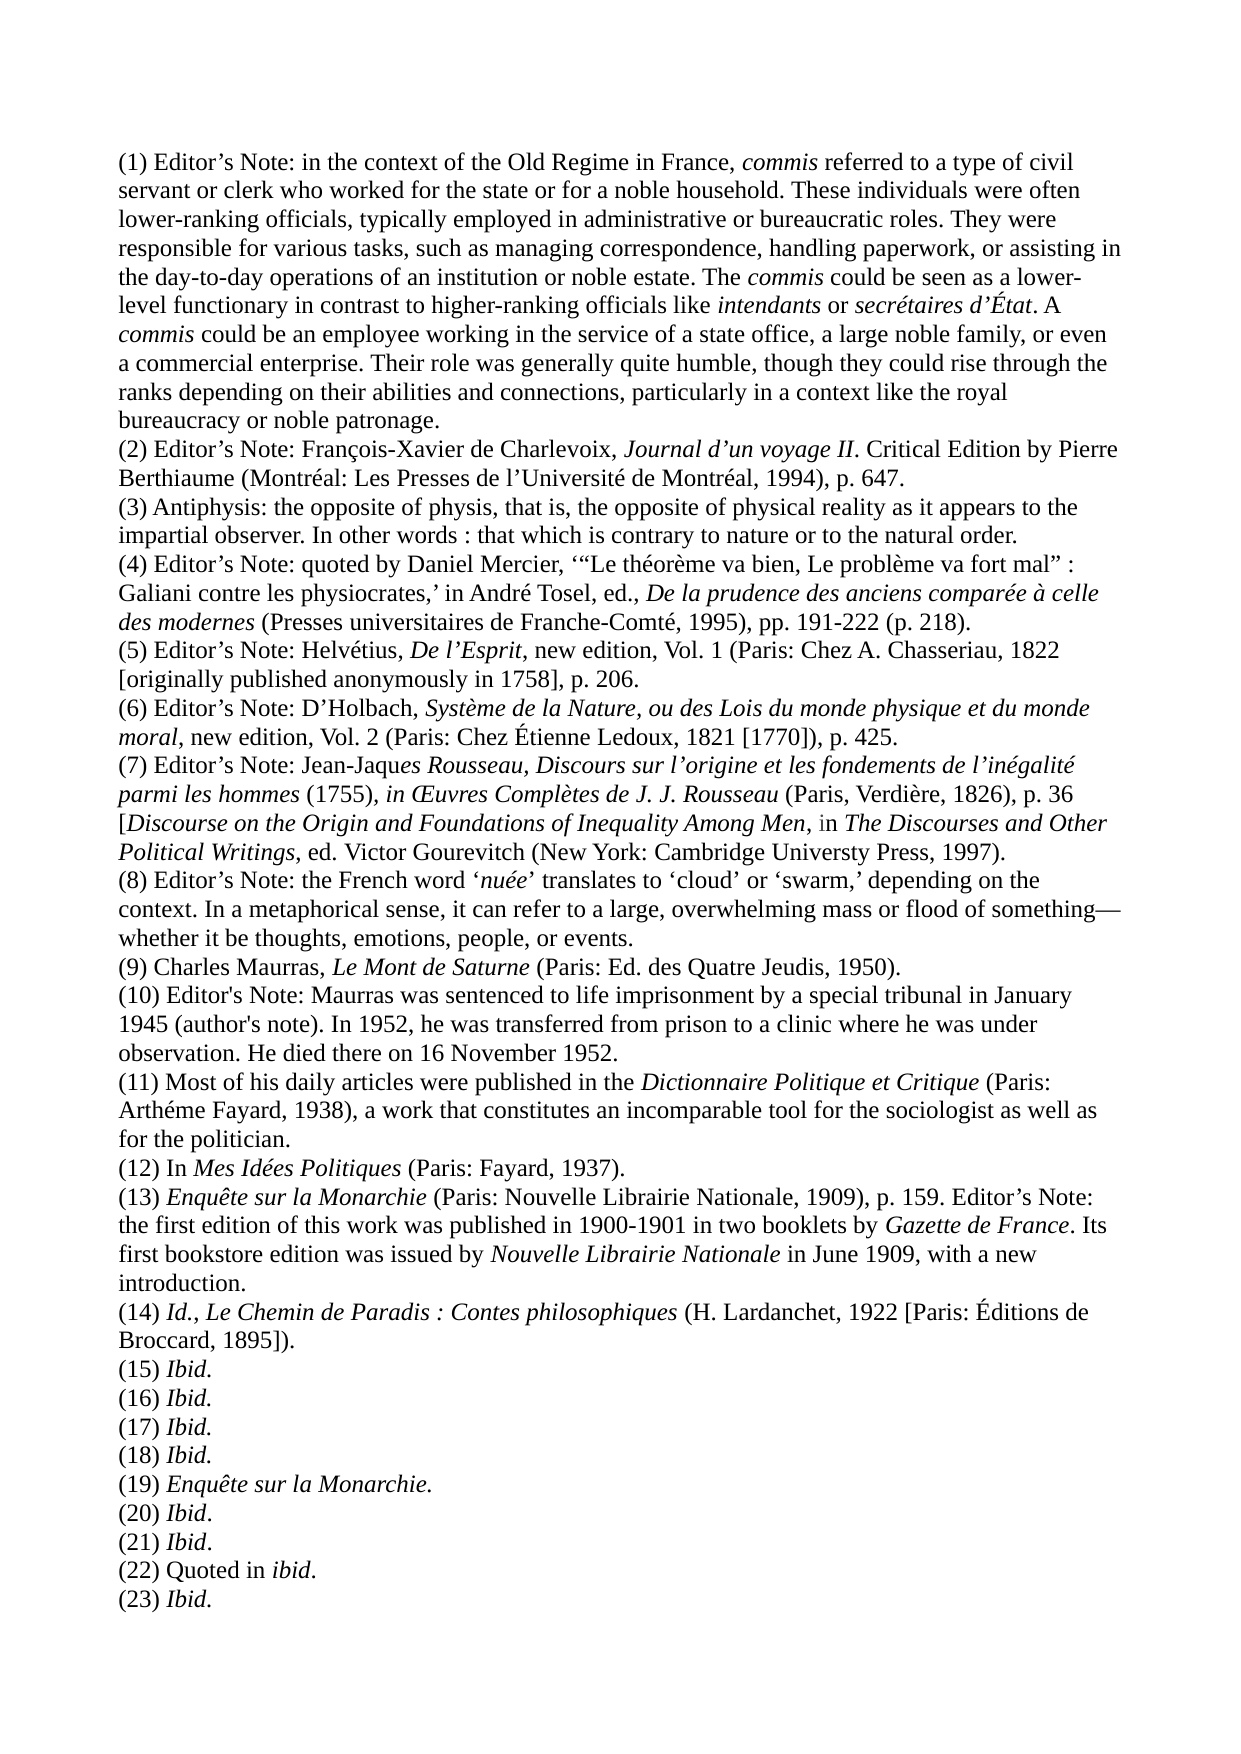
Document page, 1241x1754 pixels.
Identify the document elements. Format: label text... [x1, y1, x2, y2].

text (4) Editor’s Note: quoted by Daniel Mercier, ‘“Le théorème va bien, Le problème va fort mal” : Galiani contre les physiocrates,’ in André Tosel, ed., De la prudence des anciens comparée à celle des modernes (Presses universitaires de Franche-Comté, 1995), pp. 191-222 (p. 218). [118, 549, 1122, 636]
text (16) Ibid. [118, 1383, 1122, 1412]
text (1) Editor’s Note: in the context of the Old Regime in France, commis referred to a type of civil servant or clerk who worked for the state or for a noble household. These individuals were often lower-ranking officials, typically employed in administrative or bureaucratic roles. They were responsible for various tasks, such as managing correspondence, handling paperwork, or assisting in the day-to-day operations of an institution or noble estate. The commis could be seen as a lower-level functionary in contrast to higher-ranking officials like intendants or secrétaires d’État. A commis could be an employee working in the service of a state office, a large noble family, or even a commercial enterprise. Their role was generally quite humble, though they could rise through the ranks depending on their abilities and connections, particularly in a context like the royal bureaucracy or noble patronage. [118, 147, 1122, 434]
text (18) Ibid. [118, 1441, 1122, 1469]
text (17) Ibid. [118, 1412, 1122, 1441]
text (21) Ibid. [118, 1527, 1122, 1556]
text (5) Editor’s Note: Helvétius, De l’Esprit, new edition, Vol. 1 (Paris: Chez A. Chasseriau, 1822 [originally published anonymously in 1758], p. 206. [118, 636, 1122, 693]
text (6) Editor’s Note: D’Holbach, Système de la Nature, ou des Lois du monde physique et du monde moral, new edition, Vol. 2 (Paris: Chez Étienne Ledoux, 1821 [1770]), p. 425. [118, 693, 1122, 751]
text (20) Ibid. [118, 1498, 1122, 1527]
text (14) Id., Le Chemin de Paradis : Contes philosophiques (H. Lardanchet, 1922 [Paris: Éditions de Broccard, 1895]). [118, 1297, 1122, 1354]
text (15) Ibid. [118, 1354, 1122, 1383]
text (22) Quoted in ibid. [118, 1556, 1122, 1584]
text (2) Editor’s Note: François-Xavier de Charlevoix, Journal d’un voyage II. Critical Edition by Pierre Berthiaume (Montréal: Les Presses de l’Université de Montréal, 1994), p. 647. [118, 434, 1122, 492]
text (11) Most of his daily articles were published in the Dictionnaire Politique et Critique (Paris: Arthéme Fayard, 1938), a work that constitutes an incomparable tool for the sociologist as well as for the politician. [118, 1067, 1122, 1153]
text (19) Enquête sur la Monarchie. [118, 1469, 1122, 1498]
text (3) Antiphysis: the opposite of physis, that is, the opposite of physical reality as it appears to the impartial observer. In other words : that which is contrary to nature or to the natural order. [118, 492, 1122, 549]
text (23) Ibid. [118, 1584, 1122, 1613]
text (7) Editor’s Note: Jean-Jaques Rousseau, Discours sur l’origine et les fondements de l’inégalité parmi les hommes (1755), in Œuvres Complètes de J. J. Rousseau (Paris, Verdière, 1826), p. 36 [Discourse on the Origin and Foundations of Inequality Among Men, in The Discourses and Other Political Writings, ed. Victor Gourevitch (New York: Cambridge Universty Press, 1997). [118, 751, 1122, 866]
text (9) Charles Maurras, Le Mont de Saturne (Paris: Ed. des Quatre Jeudis, 1950). [118, 952, 1122, 981]
text (12) In Mes Idées Politiques (Paris: Fayard, 1937). (13) Enquête sur la Monarchie (Paris: Nouvelle Librairie Nationale, 1909), p. 159. Editor’s Note: the first edition of this work was published in 1900-1901 in two booklets by Gazette de France. Its first bookstore edition was issued by Nouvelle Librairie Nationale in June 1909, with a new introduction. [118, 1153, 1122, 1297]
text (10) Editor's Note: Maurras was sentenced to life imprisonment by a special tribunal in January 1945 (author's note). In 1952, he was transferred from prison to a clinic where he was under observation. He died there on 16 November 1952. [118, 981, 1122, 1067]
text (8) Editor’s Note: the French word ‘nuée’ translates to ‘cloud’ or ‘swarm,’ depending on the context. In a metaphorical sense, it can refer to a large, overwhelming mass or flood of something—whether it be thoughts, emotions, people, or events. [118, 866, 1122, 952]
